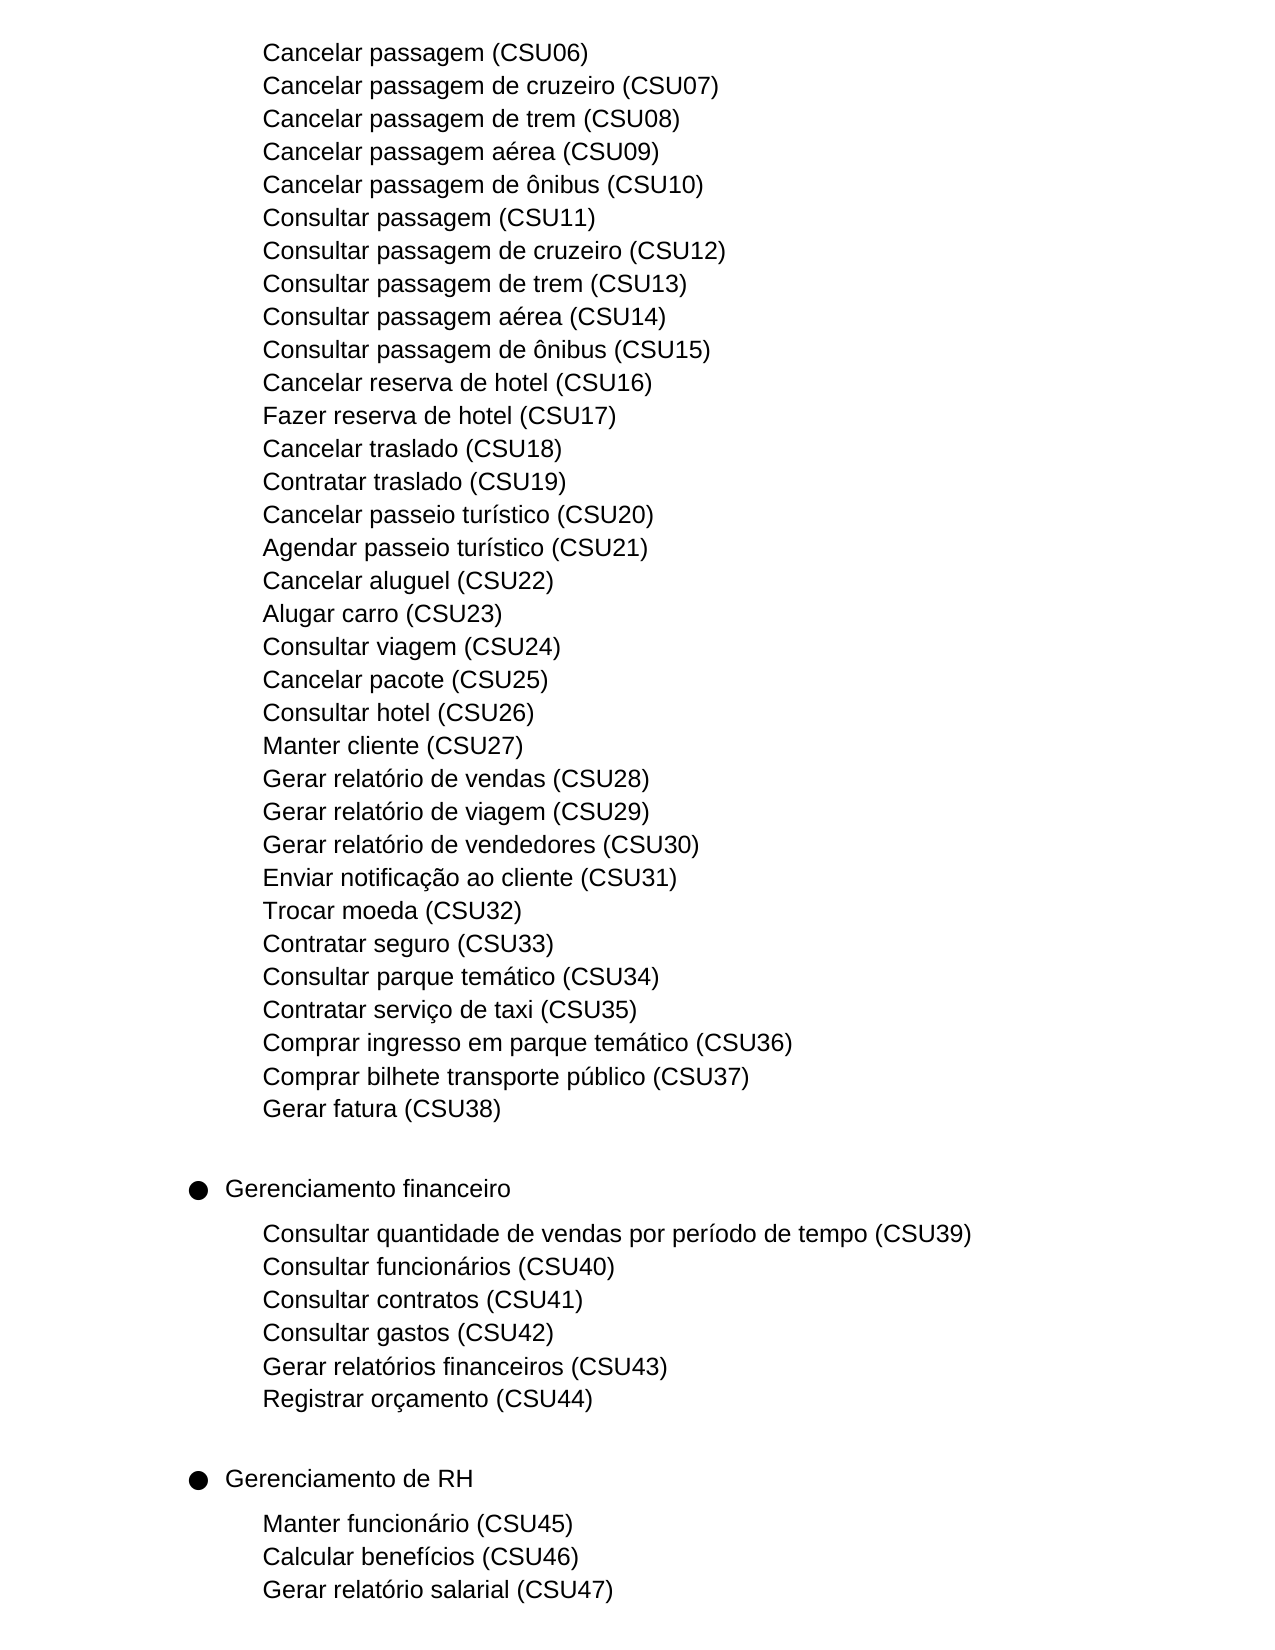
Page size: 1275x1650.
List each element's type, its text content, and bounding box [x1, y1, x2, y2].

list Consultar passagem de cruzeiro (CSU12) [262, 236, 1125, 265]
list Gerenciamento financeiro [187, 1161, 1125, 1212]
list Contratar seguro (CSU33) [262, 929, 1125, 958]
list Contratar serviço de taxi (CSU35) [262, 995, 1125, 1024]
list Consultar passagem aérea (CSU14) [262, 302, 1125, 331]
list Cancelar passagem de ônibus (CSU10) [262, 170, 1125, 199]
list Consultar passagem de ônibus (CSU15) [262, 335, 1125, 364]
list Cancelar passagem aérea (CSU09) [262, 137, 1125, 166]
list Gerar relatórios financeiros (CSU43) [262, 1351, 1125, 1380]
list Cancelar passagem de cruzeiro (CSU07) [262, 71, 1125, 99]
list Consultar passagem (CSU11) [262, 203, 1125, 232]
list Gerar relatório salarial (CSU47) [262, 1575, 1125, 1604]
list Alugar carro (CSU23) [262, 599, 1125, 628]
list Manter funcionário (CSU45) [262, 1509, 1125, 1538]
list Contratar traslado (CSU19) [262, 467, 1125, 496]
list Cancelar passagem (CSU06) [262, 38, 1125, 67]
list Consultar gastos (CSU42) [262, 1318, 1125, 1347]
list Agendar passeio turístico (CSU21) [262, 533, 1125, 562]
list Comprar ingresso em parque temático (CSU36) [262, 1028, 1125, 1057]
list Consultar parque temático (CSU34) [262, 962, 1125, 991]
list Gerar fatura (CSU38) [262, 1094, 1125, 1123]
list Cancelar passeio turístico (CSU20) [262, 500, 1125, 529]
list Consultar funcionários (CSU40) [262, 1252, 1125, 1281]
list Consultar contratos (CSU41) [262, 1285, 1125, 1314]
list Gerenciamento de RH [187, 1451, 1125, 1502]
list Gerar relatório de vendedores (CSU30) [262, 830, 1125, 859]
list Gerar relatório de vendas (CSU28) [262, 764, 1125, 793]
list Fazer reserva de hotel (CSU17) [262, 401, 1125, 430]
list Cancelar traslado (CSU18) [262, 434, 1125, 463]
list Consultar viagem (CSU24) [262, 632, 1125, 661]
list Trocar moeda (CSU32) [262, 896, 1125, 925]
list Manter cliente (CSU27) [262, 731, 1125, 760]
list Cancelar aluguel (CSU22) [262, 566, 1125, 595]
list Enviar notificação ao cliente (CSU31) [262, 863, 1125, 892]
list Registrar orçamento (CSU44) [262, 1384, 1125, 1413]
list Cancelar reserva de hotel (CSU16) [262, 368, 1125, 397]
list Cancelar passagem de trem (CSU08) [262, 104, 1125, 133]
list Consultar passagem de trem (CSU13) [262, 269, 1125, 298]
list Consultar hotel (CSU26) [262, 698, 1125, 727]
list Comprar bilhete transporte público (CSU37) [262, 1061, 1125, 1090]
list Cancelar pacote (CSU25) [262, 665, 1125, 694]
list Calcular benefícios (CSU46) [262, 1542, 1125, 1571]
list Consultar quantidade de vendas por período de tempo (CSU39) [262, 1219, 1125, 1248]
list Gerar relatório de viagem (CSU29) [262, 797, 1125, 826]
